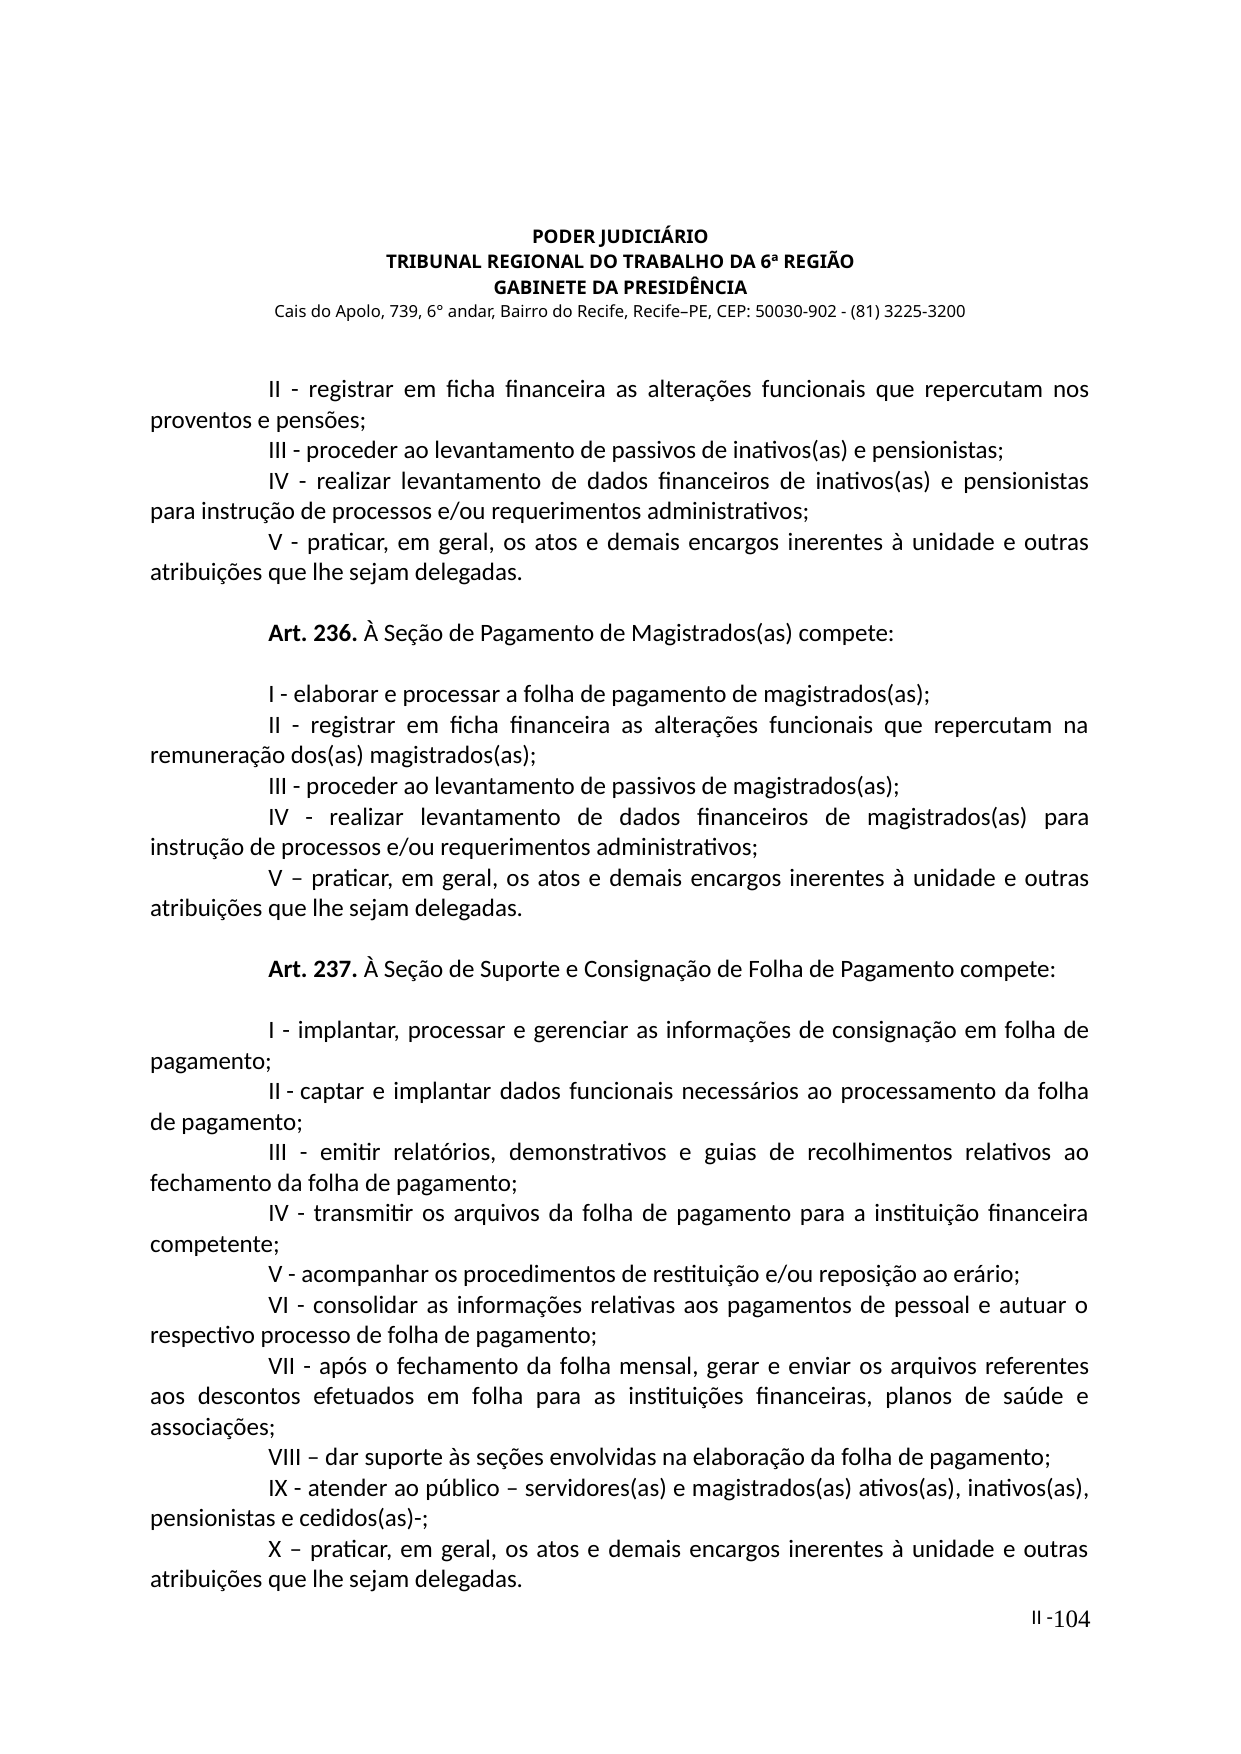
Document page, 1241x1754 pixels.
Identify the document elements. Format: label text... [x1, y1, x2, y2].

picture [562, 98, 671, 210]
text IV - realizar levantamento de dados financeiros de magistrados(as) para instrução de processos e/ou requerimentos administrativos; [150, 801, 1090, 862]
text IV - transmitir os arquivos da folha de pagamento para a instituição financeira competente; [150, 1197, 1090, 1258]
text I - implantar, processar e gerenciar as informações de consignação em folha de pagamento; [150, 1014, 1090, 1075]
text VII - após o fechamento da folha mensal, gerar e enviar os arquivos referentes aos descontos efetuados em folha para as instituições financeiras, planos de saúde e associações; [150, 1350, 1090, 1442]
text II - registrar em ficha financeira as alterações funcionais que repercutam nos proventos e pensões; [150, 373, 1090, 434]
text V - acompanhar os procedimentos de restituição e/ou reposição ao erário; [150, 1258, 1090, 1289]
text VI - consolidar as informações relativas aos pagamentos de pessoal e autuar o respectivo processo de folha de pagamento; [150, 1289, 1090, 1350]
text III - emitir relatórios, demonstrativos e guias de recolhimentos relativos ao fechamento da folha de pagamento; [150, 1136, 1090, 1197]
text II - registrar em ficha financeira as alterações funcionais que repercutam na remuneração dos(as) magistrados(as); [150, 709, 1090, 770]
text V – praticar, em geral, os atos e demais encargos inerentes à unidade e outras atribuições que lhe sejam delegadas. [150, 862, 1090, 923]
text IV - realizar levantamento de dados financeiros de inativos(as) e pensionistas para instrução de processos e/ou requerimentos administrativos; [150, 465, 1090, 526]
text III - proceder ao levantamento de passivos de inativos(as) e pensionistas; [150, 434, 1090, 465]
text V - praticar, em geral, os atos e demais encargos inerentes à unidade e outras atribuições que lhe sejam delegadas. [150, 526, 1090, 587]
text Art. 236. À Seção de Pagamento de Magistrados(as) compete: [150, 617, 1090, 648]
text X – praticar, em geral, os atos e demais encargos inerentes à unidade e outras atribuições que lhe sejam delegadas. [150, 1533, 1090, 1594]
text III - proceder ao levantamento de passivos de magistrados(as); [150, 770, 1090, 801]
text I - elaborar e processar a folha de pagamento de magistrados(as); [150, 678, 1090, 709]
text II - captar e implantar dados funcionais necessários ao processamento da folha de pagamento; [150, 1075, 1090, 1136]
text VIII – dar suporte às seções envolvidas na elaboração da folha de pagamento; [150, 1442, 1090, 1472]
picture [827, 98, 1036, 224]
text Art. 237. À Seção de Suporte e Consignação de Folha de Pagamento compete: [150, 953, 1090, 984]
text IX - atender ao público – servidores(as) e magistrados(as) ativos(as), inativos(as), pensionistas e cedidos(as)-; [150, 1472, 1090, 1533]
